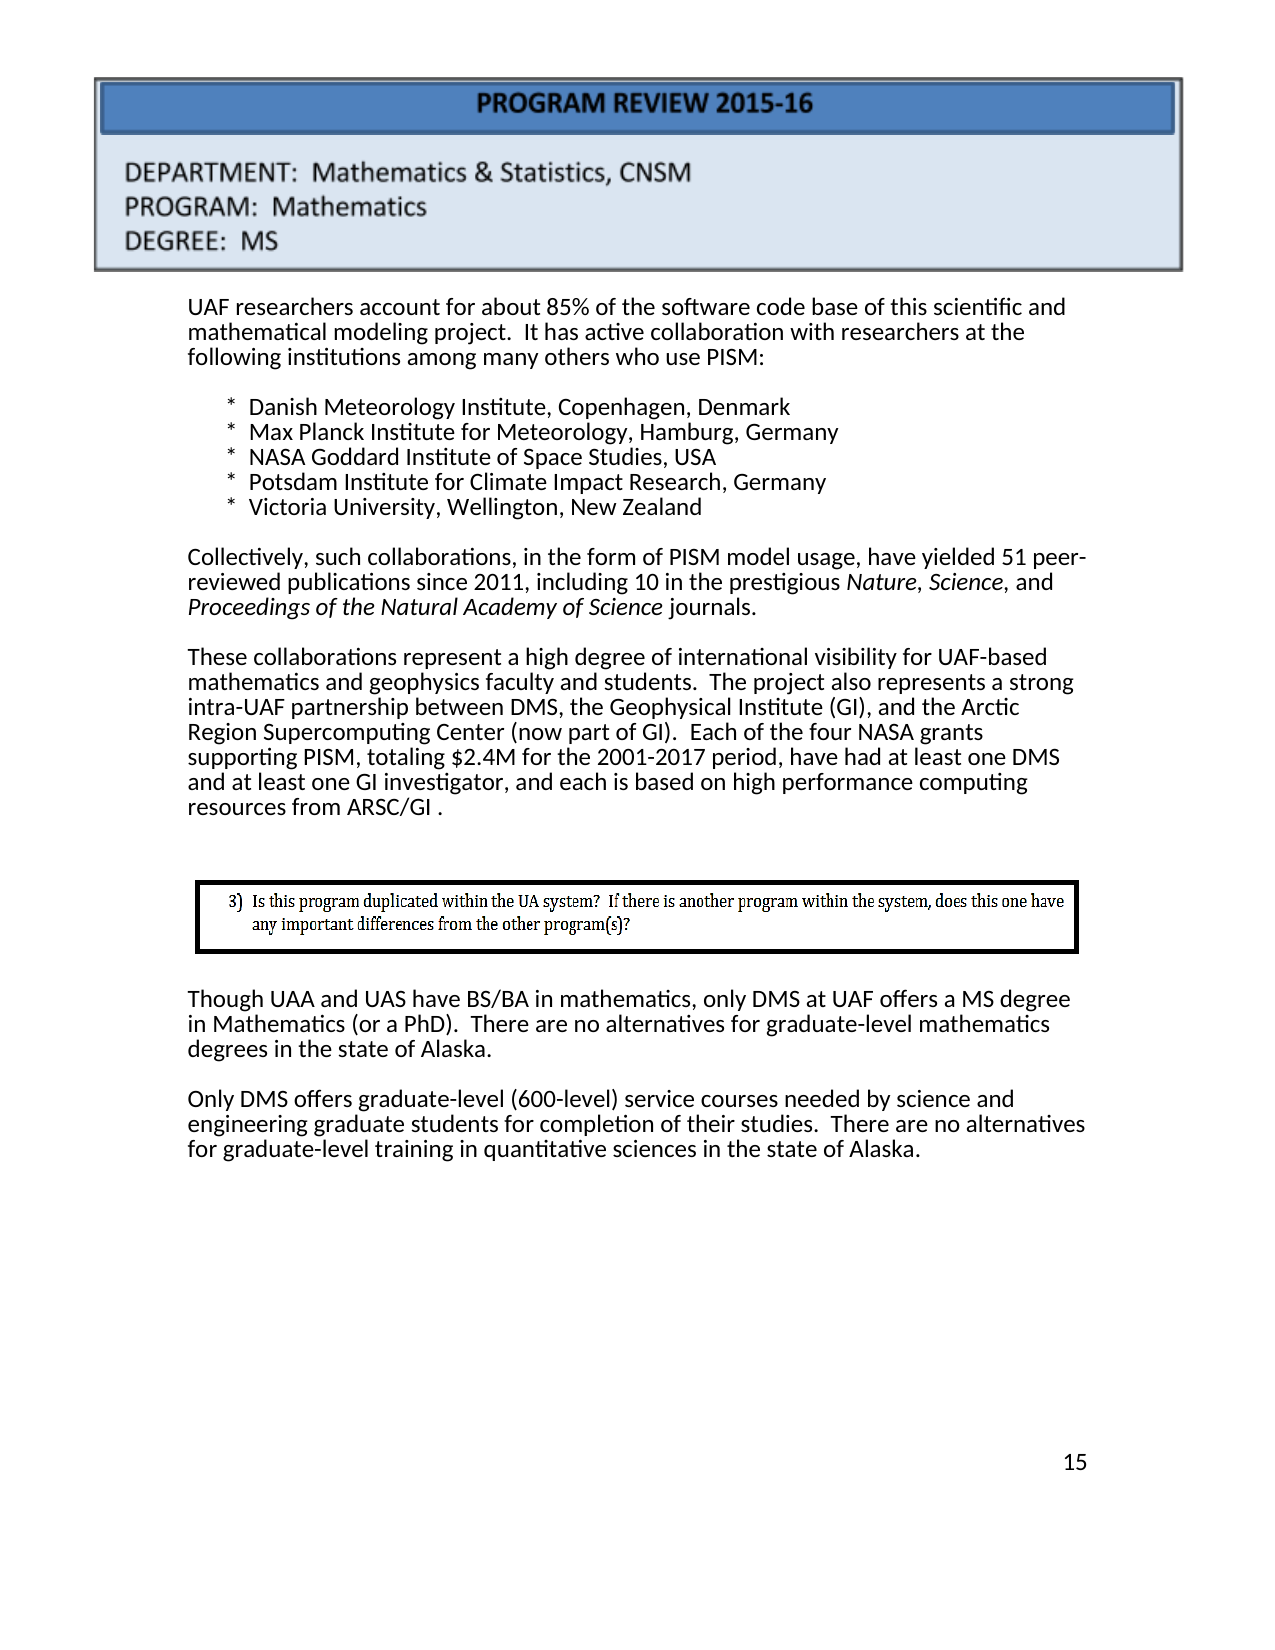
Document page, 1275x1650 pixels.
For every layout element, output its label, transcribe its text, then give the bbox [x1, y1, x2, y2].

list * Danish Meteorology Institute, Copenhagen, Denmark [225, 397, 1087, 422]
list Only DMS offers graduate-level (600-level) service courses needed by science and engineering graduate students for completion of their studies. There are no alternatives for graduate-level training in quantitative sciences in the state of Alaska. [187, 1088, 1087, 1163]
list UAF researchers account for about 85% of the software code base of this scientific and mathematical modeling project. It has active collaboration with researchers at the following institutions among many others who use PISM: [187, 297, 1087, 372]
list * Max Planck Institute for Meteorology, Hamburg, Germany [225, 422, 1087, 447]
list * Potsdam Institute for Climate Impact Research, Germany [225, 472, 1087, 497]
picture [93, 77, 1184, 272]
picture [187, 871, 1088, 964]
list * NASA Goddard Institute of Space Studies, USA [225, 447, 1087, 472]
list Collectively, such collaborations, in the form of PISM model usage, have yielded 51 peer-reviewed publications since 2011, including 10 in the prestigious Nature, Science, and Proceedings of the Natural Academy of Science journals. [187, 547, 1087, 622]
list Though UAA and UAS have BS/BA in mathematics, only DMS at UAF offers a MS degree in Mathematics (or a PhD). There are no alternatives for graduate-level mathematics degrees in the state of Alaska. [187, 988, 1087, 1063]
list * Victoria University, Wellington, New Zealand [225, 497, 1087, 522]
list These collaborations represent a high degree of international visibility for UAF-based mathematics and geophysics faculty and students. The project also represents a strong intra-UAF partnership between DMS, the Geophysical Institute (GI), and the Arctic Region Supercomputing Center (now part of GI). Each of the four NASA grants supporting PISM, totaling $2.4M for the 2001-2017 period, have had at least one DMS and at least one GI investigator, and each is based on high performance computing resources from ARSC/GI . [187, 647, 1087, 822]
